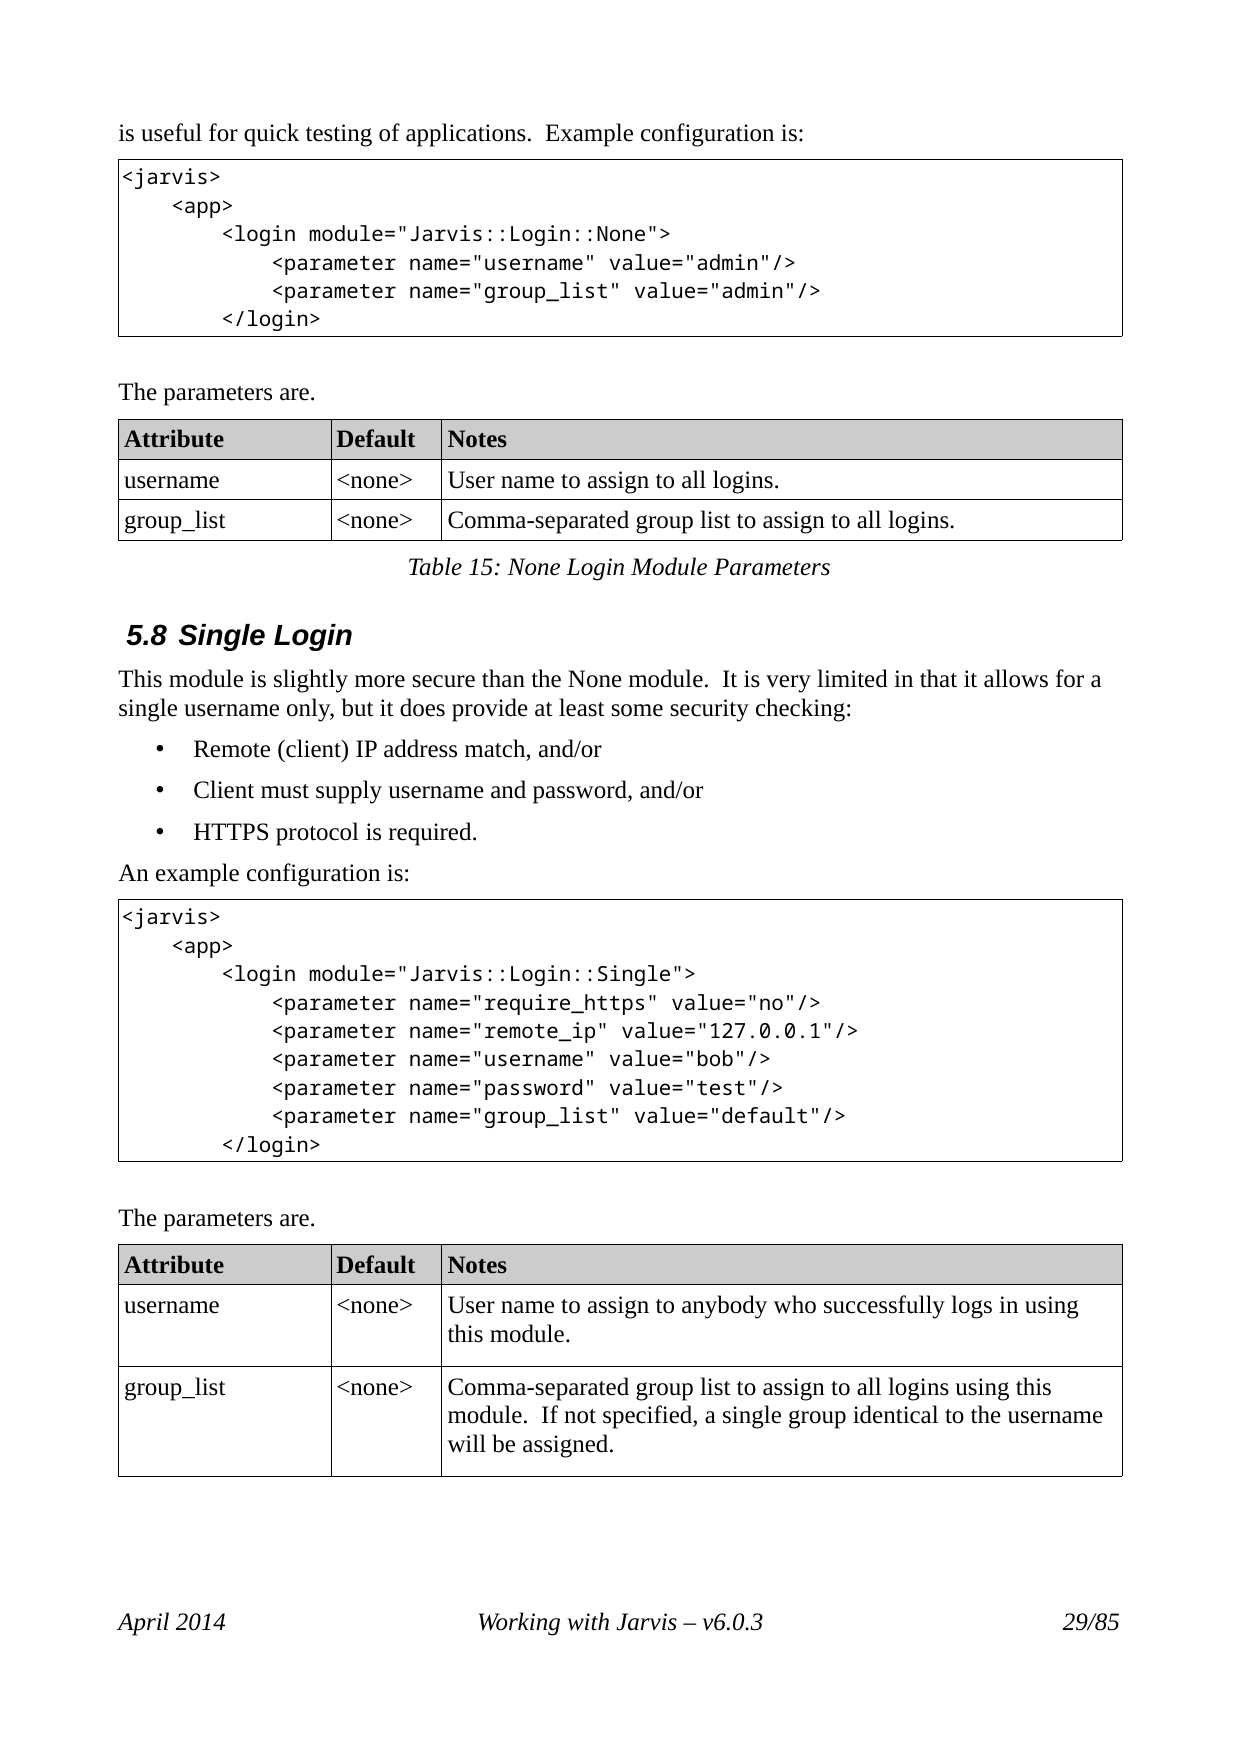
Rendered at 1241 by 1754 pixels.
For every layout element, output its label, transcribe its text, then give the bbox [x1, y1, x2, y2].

text The parameters are. [118, 377, 1122, 406]
text Table 15: None Login Module Parameters [118, 552, 1122, 581]
text <parameter name="remote_ip" value="127.0.0.1"/> [119, 1013, 1122, 1042]
list Client must supply username and password, and/or [156, 776, 1122, 804]
text <parameter name="username" value="bob"/> [119, 1042, 1122, 1070]
table_cell username [119, 460, 331, 499]
table_cell username [119, 1285, 331, 1366]
table_cell <none> [332, 500, 441, 539]
table_cell group_list [119, 1367, 331, 1476]
text <jarvis> [119, 160, 1122, 188]
table_cell Comma-separated group list to assign to all logins using this module. If not specified, a single group identical to the username will be assigned. [442, 1367, 1122, 1476]
text The parameters are. [118, 1203, 1122, 1231]
subtitle Single Login [118, 618, 1122, 652]
table_header Notes [442, 1245, 1122, 1284]
table_cell User name to assign to all logins. [442, 460, 1122, 499]
table_header Default [332, 420, 441, 459]
text <app> [119, 188, 1122, 216]
table_cell <none> [332, 1285, 441, 1366]
list HTTPS protocol is required. [156, 817, 1122, 846]
text <parameter name="group_list" value="admin"/> [119, 273, 1122, 302]
table_cell group_list [119, 500, 331, 539]
table_cell Comma-separated group list to assign to all logins. [442, 500, 1122, 539]
table_header Attribute [119, 420, 331, 459]
text <jarvis> [119, 900, 1122, 928]
table_header Default [332, 1245, 441, 1284]
text <parameter name="require_https" value="no"/> [119, 985, 1122, 1013]
list Remote (client) IP address match, and/or [156, 734, 1122, 763]
text </login> [119, 1127, 1122, 1161]
text <login module="Jarvis::Login::None"> [119, 216, 1122, 245]
text <parameter name="username" value="admin"/> [119, 245, 1122, 273]
table_cell <none> [332, 460, 441, 499]
table_cell <none> [332, 1367, 441, 1476]
text <app> [119, 928, 1122, 956]
text <login module="Jarvis::Login::Single"> [119, 956, 1122, 985]
text is useful for quick testing of applications. Example configuration is: [118, 118, 1122, 147]
text An example configuration is: [118, 858, 1122, 887]
table_header Attribute [119, 1245, 331, 1284]
text This module is slightly more secure than the None module. It is very limited in that it allows for a single username only, but it does provide at least some security checking: [118, 664, 1122, 722]
table_cell User name to assign to anybody who successfully logs in using this module. [442, 1285, 1122, 1366]
text <parameter name="group_list" value="default"/> [119, 1098, 1122, 1127]
table_header Notes [442, 420, 1122, 459]
text <parameter name="password" value="test"/> [119, 1070, 1122, 1098]
text </login> [119, 302, 1122, 336]
